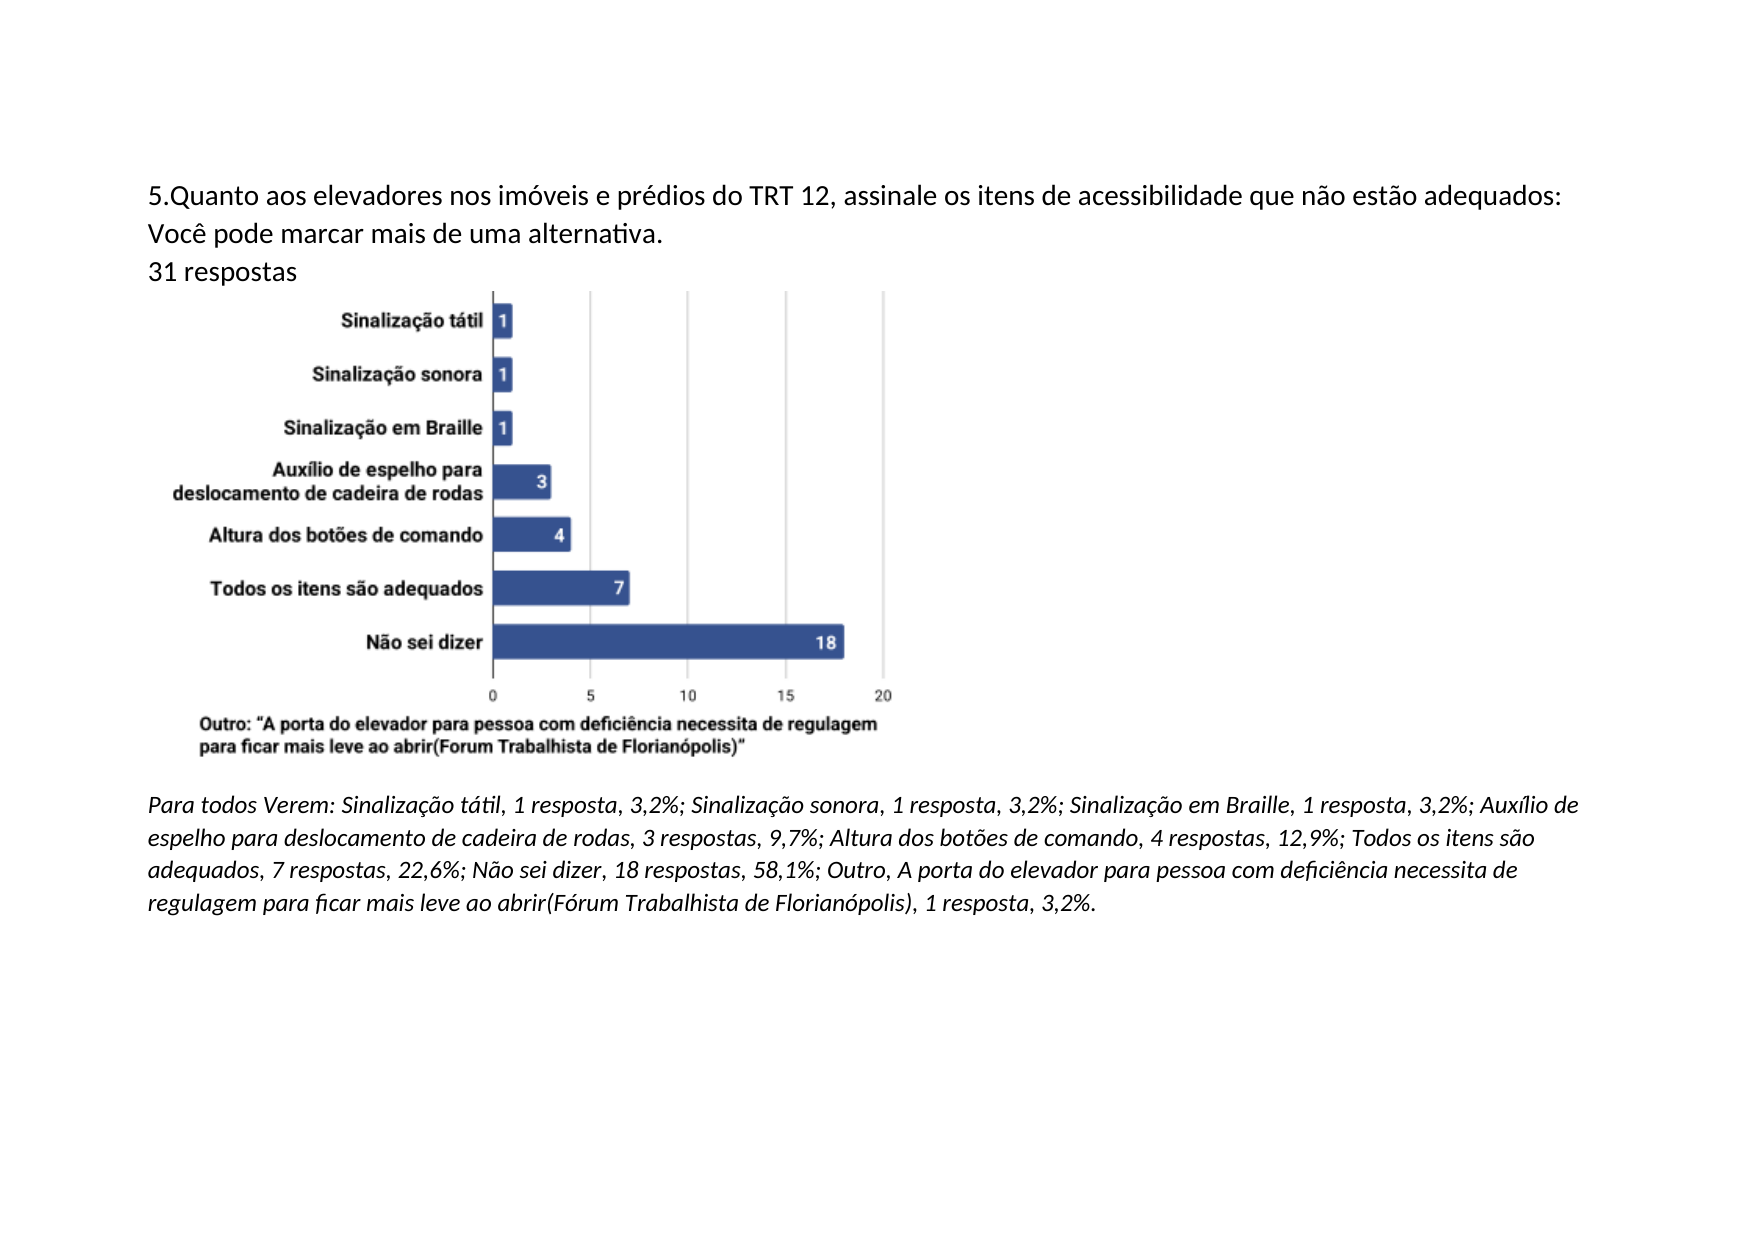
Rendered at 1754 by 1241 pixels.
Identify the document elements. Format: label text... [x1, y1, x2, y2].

text 31 respostas [148, 253, 1606, 289]
text Você pode marcar mais de uma alternativa. [148, 215, 1606, 251]
text Para todos Verem: Sinalização tátil, 1 resposta, 3,2%; Sinalização sonora, 1 resposta, 3,2%; Sinalização em Braille, 1 resposta, 3,2%; Auxílio de espelho para deslocamento de cadeira de rodas, 3 respostas, 9,7%; Altura dos botões de comando, 4 respostas, 12,9%; Todos os itens são adequados, 7 respostas, 22,6%; Não sei dizer, 18 respostas, 58,1%; Outro, A porta do elevador para pessoa com deficiência necessita de regulagem para ficar mais leve ao abrir(Fórum Trabalhista de Florianópolis), 1 resposta, 3,2%. [148, 789, 1606, 917]
text 5.Quanto aos elevadores nos imóveis e prédios do TRT 12, assinale os itens de acessibilidade que não estão adequados: [148, 177, 1606, 213]
